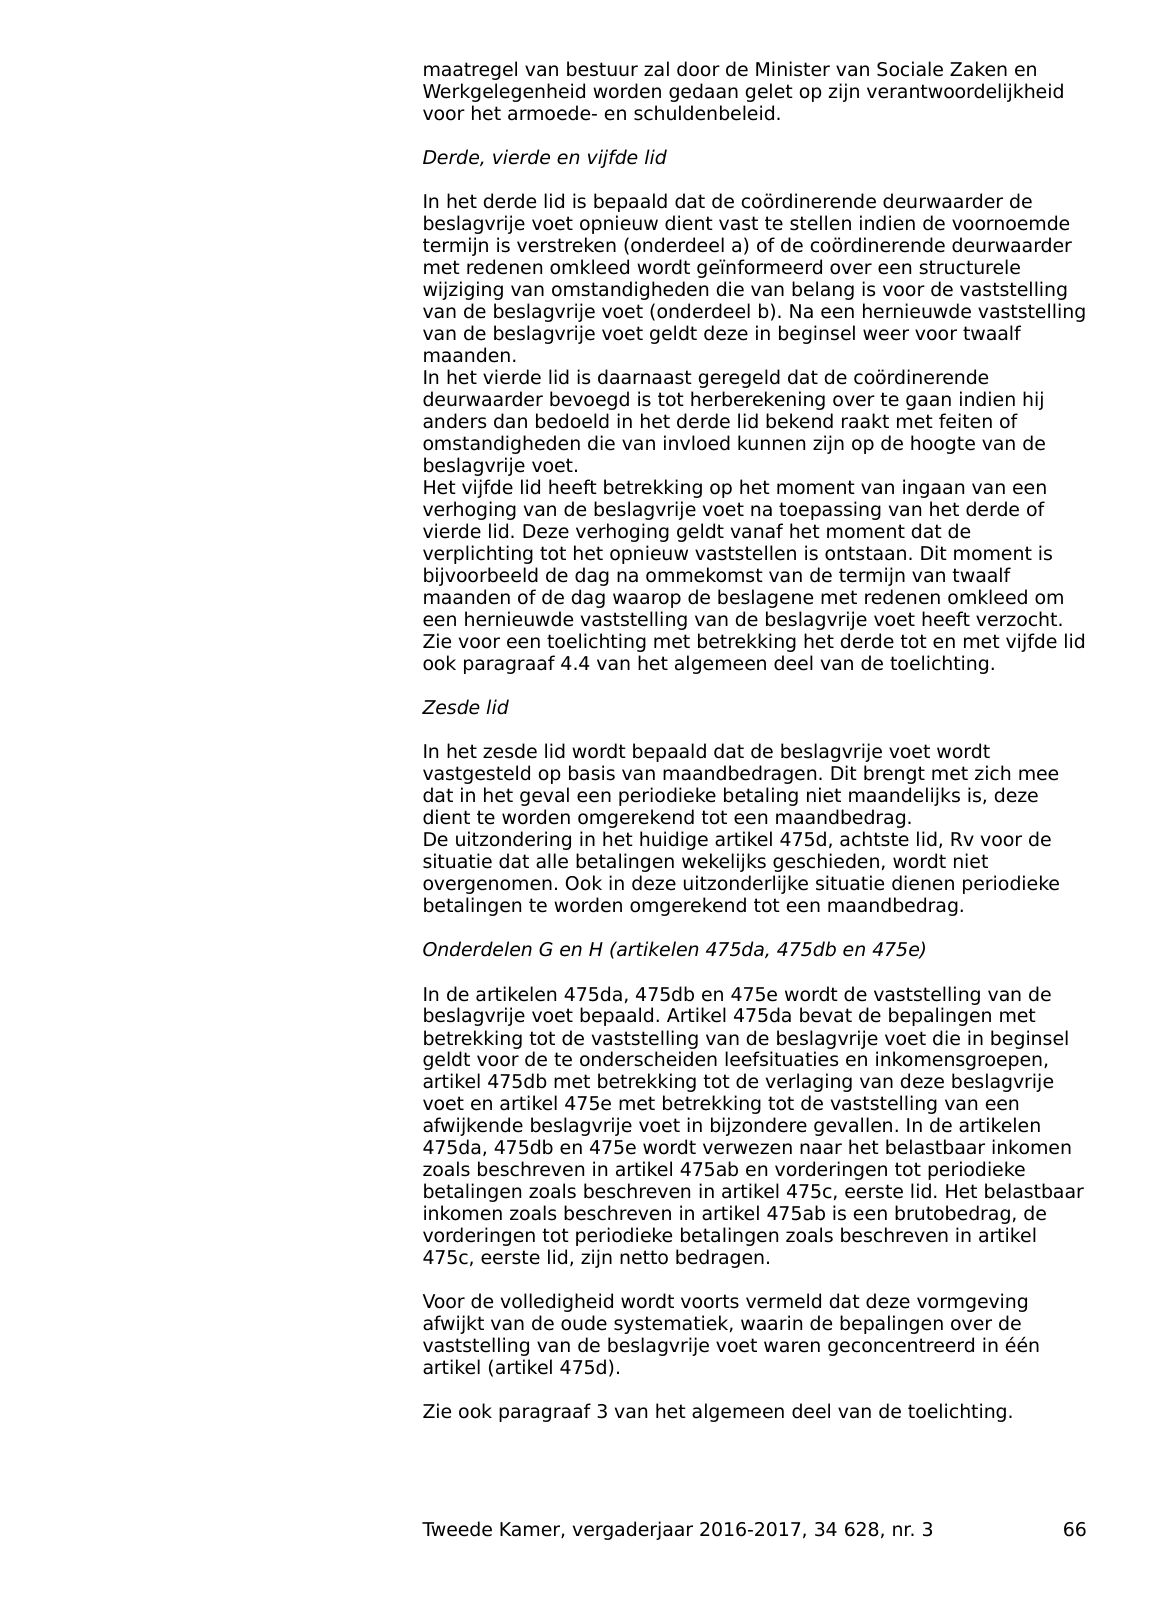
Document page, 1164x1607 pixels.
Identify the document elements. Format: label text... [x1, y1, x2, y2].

text Zie voor een toelichting met betrekking het derde tot en met vijfde lid ook paragraaf 4.4 van het algemeen deel van de toelichting. [422, 631, 1087, 675]
text De uitzondering in het huidige artikel 475d, achtste lid, Rv voor de situatie dat alle betalingen wekelijks geschieden, wordt niet overgenomen. Ook in deze uitzonderlijke situatie dienen periodieke betalingen te worden omgerekend tot een maandbedrag. [422, 829, 1087, 917]
text In de artikelen 475da, 475db en 475e wordt de vaststelling van de beslagvrije voet bepaald. Artikel 475da bevat de bepalingen met betrekking tot de vaststelling van de beslagvrije voet die in beginsel geldt voor de te onderscheiden leefsituaties en inkomensgroepen, artikel 475db met betrekking tot de verlaging van deze beslagvrije voet en artikel 475e met betrekking tot de vaststelling van een afwijkende beslagvrije voet in bijzondere gevallen. In de artikelen 475da, 475db en 475e wordt verwezen naar het belastbaar inkomen zoals beschreven in artikel 475ab en vorderingen tot periodieke betalingen zoals beschreven in artikel 475c, eerste lid. Het belastbaar inkomen zoals beschreven in artikel 475ab is een brutobedrag, de vorderingen tot periodieke betalingen zoals beschreven in artikel 475c, eerste lid, zijn netto bedragen. [422, 983, 1087, 1269]
text Zie ook paragraaf 3 van het algemeen deel van de toelichting. [422, 1401, 1087, 1423]
text In het zesde lid wordt bepaald dat de beslagvrije voet wordt vastgesteld op basis van maandbedragen. Dit brengt met zich mee dat in het geval een periodieke betaling niet maandelijks is, deze dient te worden omgerekend tot een maandbedrag. [422, 741, 1087, 829]
subtitle Derde, vierde en vijfde lid [422, 147, 1087, 169]
subtitle Onderdelen G en H (artikelen 475da, 475db en 475e) [422, 939, 1087, 961]
subtitle Zesde lid [422, 697, 1087, 719]
text maatregel van bestuur zal door de Minister van Sociale Zaken en Werkgelegenheid worden gedaan gelet op zijn verantwoordelijkheid voor het armoede- en schuldenbeleid. [422, 59, 1087, 125]
text In het derde lid is bepaald dat de coördinerende deurwaarder de beslagvrije voet opnieuw dient vast te stellen indien de voornoemde termijn is verstreken (onderdeel a) of de coördinerende deurwaarder met redenen omkleed wordt geïnformeerd over een structurele wijziging van omstandigheden die van belang is voor de vaststelling van de beslagvrije voet (onderdeel b). Na een hernieuwde vaststelling van de beslagvrije voet geldt deze in beginsel weer voor twaalf maanden. [422, 191, 1087, 367]
text Het vijfde lid heeft betrekking op het moment van ingaan van een verhoging van de beslagvrije voet na toepassing van het derde of vierde lid. Deze verhoging geldt vanaf het moment dat de verplichting tot het opnieuw vaststellen is ontstaan. Dit moment is bijvoorbeeld de dag na ommekomst van de termijn van twaalf maanden of de dag waarop de beslagene met redenen omkleed om een hernieuwde vaststelling van de beslagvrije voet heeft verzocht. [422, 477, 1087, 631]
text Voor de volledigheid wordt voorts vermeld dat deze vormgeving afwijkt van de oude systematiek, waarin de bepalingen over de vaststelling van de beslagvrije voet waren geconcentreerd in één artikel (artikel 475d). [422, 1291, 1087, 1379]
text In het vierde lid is daarnaast geregeld dat de coördinerende deurwaarder bevoegd is tot herberekening over te gaan indien hij anders dan bedoeld in het derde lid bekend raakt met feiten of omstandigheden die van invloed kunnen zijn op de hoogte van de beslagvrije voet. [422, 367, 1087, 477]
